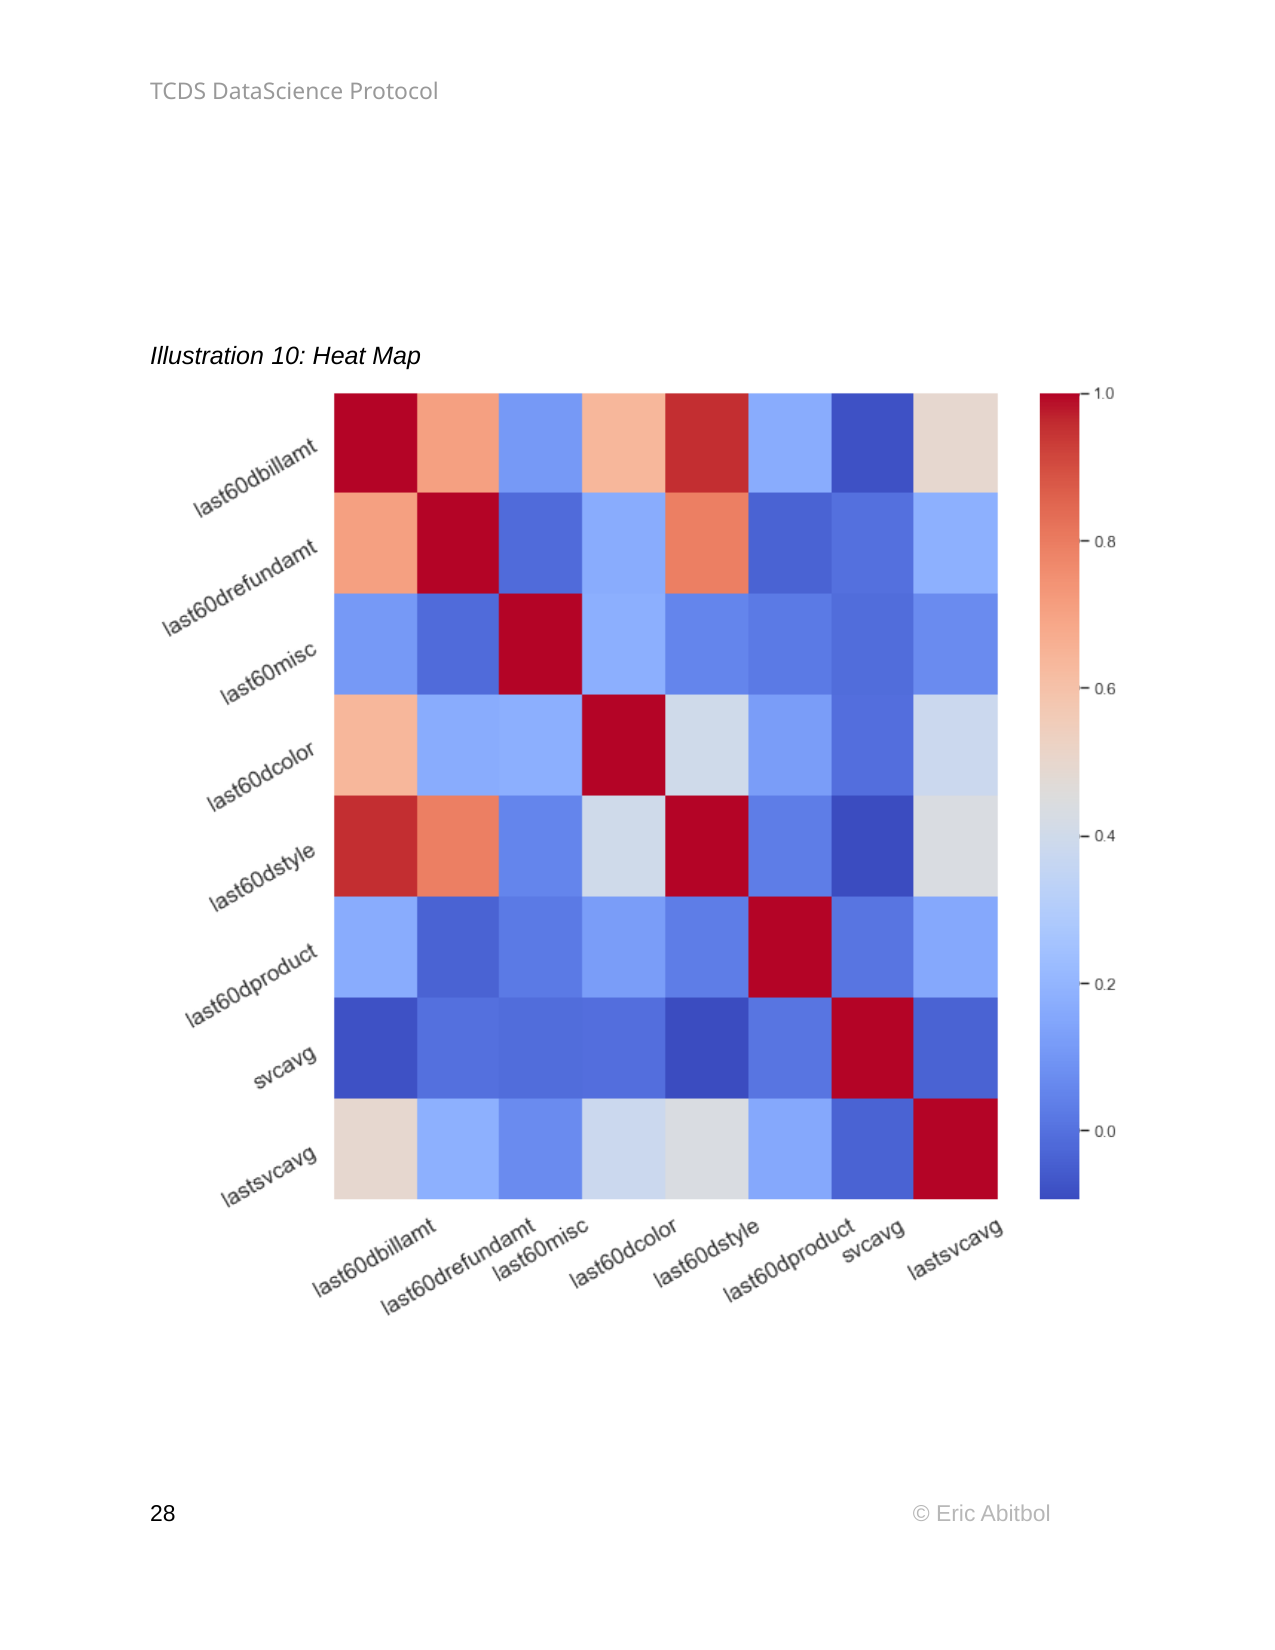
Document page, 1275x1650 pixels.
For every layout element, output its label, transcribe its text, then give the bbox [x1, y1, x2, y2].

text Illustration 10: Heat Map [150, 341, 1125, 374]
picture [150, 374, 1125, 1329]
